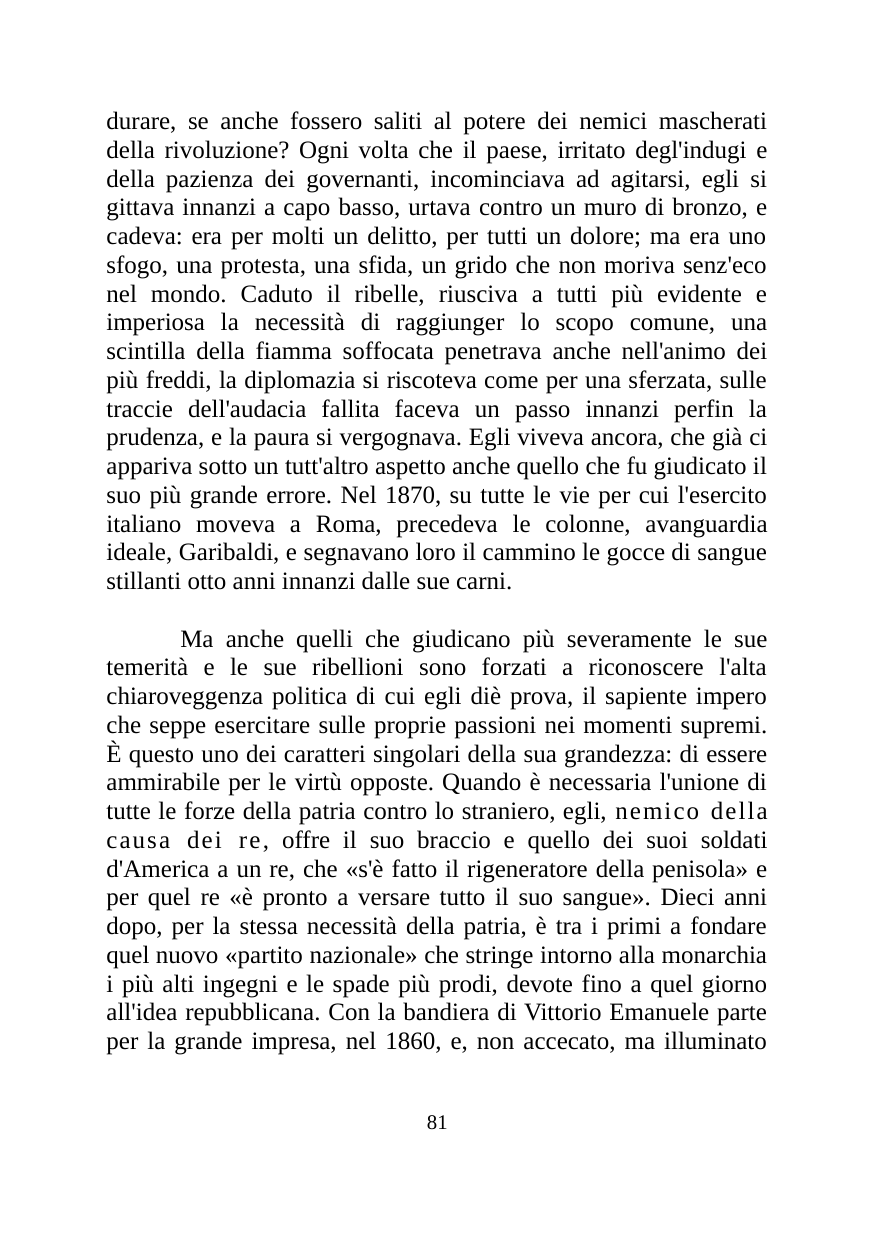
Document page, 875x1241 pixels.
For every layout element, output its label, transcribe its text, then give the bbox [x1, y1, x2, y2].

text durare, se anche fossero saliti al potere dei nemici mascherati della rivoluzione? Ogni volta che il paese, irritato degl'indugi e della pazienza dei governanti, incominciava ad agitarsi, egli si gittava innanzi a capo basso, urtava contro un muro di bronzo, e cadeva: era per molti un delitto, per tutti un dolore; ma era uno sfogo, una protesta, una sfida, un grido che non moriva senz'eco nel mondo. Caduto il ribelle, riusciva a tutti più evidente e imperiosa la necessità di raggiunger lo scopo comune, una scintilla della fiamma soffocata penetrava anche nell'animo dei più freddi, la diplomazia si riscoteva come per una sferzata, sulle traccie dell'audacia fallita faceva un passo innanzi perfin la prudenza, e la paura si vergognava. Egli viveva ancora, che già ci appariva sotto un tutt'altro aspetto anche quello che fu giudicato il suo più grande errore. Nel 1870, su tutte le vie per cui l'esercito italiano moveva a Roma, precedeva le colonne, avanguardia ideale, Garibaldi, e segnavano loro il cammino le gocce di sangue stillanti otto anni innanzi dalle sue carni. [106, 106, 768, 595]
text Ma anche quelli che giudicano più severamente le sue temerità e le sue ribellioni sono forzati a riconoscere l'alta chiaroveggenza politica di cui egli diè prova, il sapiente impero che seppe esercitare sulle proprie passioni nei momenti supremi. È questo uno dei caratteri singolari della sua grandezza: di essere ammirabile per le virtù opposte. Quando è necessaria l'unione di tutte le forze della patria contro lo straniero, egli, nemico della causa dei re, offre il suo braccio e quello dei suoi soldati d'America a un re, che «s'è fatto il rigeneratore della penisola» e per quel re «è pronto a versare tutto il suo sangue». Dieci anni dopo, per la stessa necessità della patria, è tra i primi a fondare quel nuovo «partito nazionale» che stringe intorno alla monarchia i più alti ingegni e le spade più prodi, devote fino a quel giorno all'idea repubblicana. Con la bandiera di Vittorio Emanuele parte per la grande impresa, nel 1860, e, non accecato, ma illuminato [106, 624, 768, 1055]
